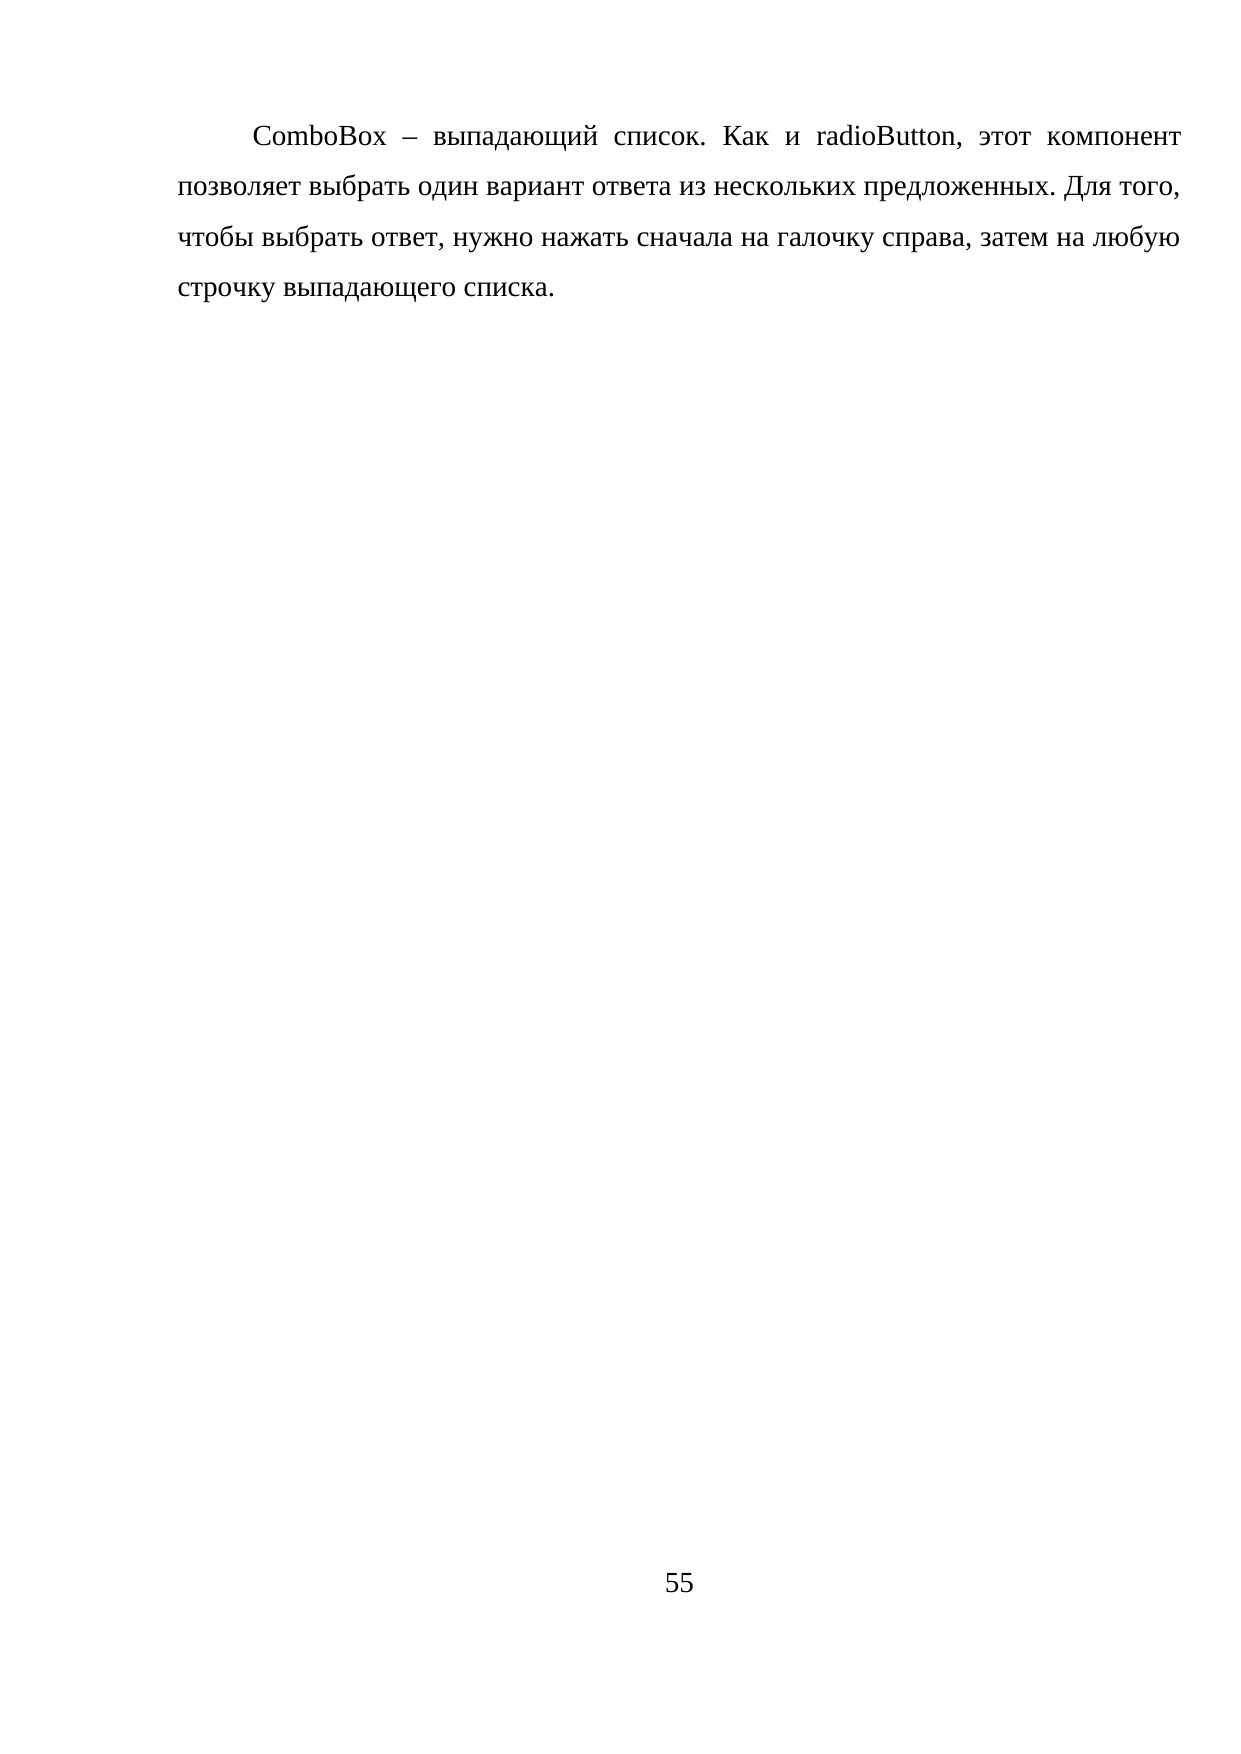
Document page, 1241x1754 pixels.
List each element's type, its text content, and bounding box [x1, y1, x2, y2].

text ComboBox – выпадающий список. Как и radioButton, этот компонент позволяет выбрать один вариант ответа из нескольких предложенных. Для того, чтобы выбрать ответ, нужно нажать сначала на галочку справа, затем на любую строчку выпадающего списка. [177, 118, 1181, 303]
